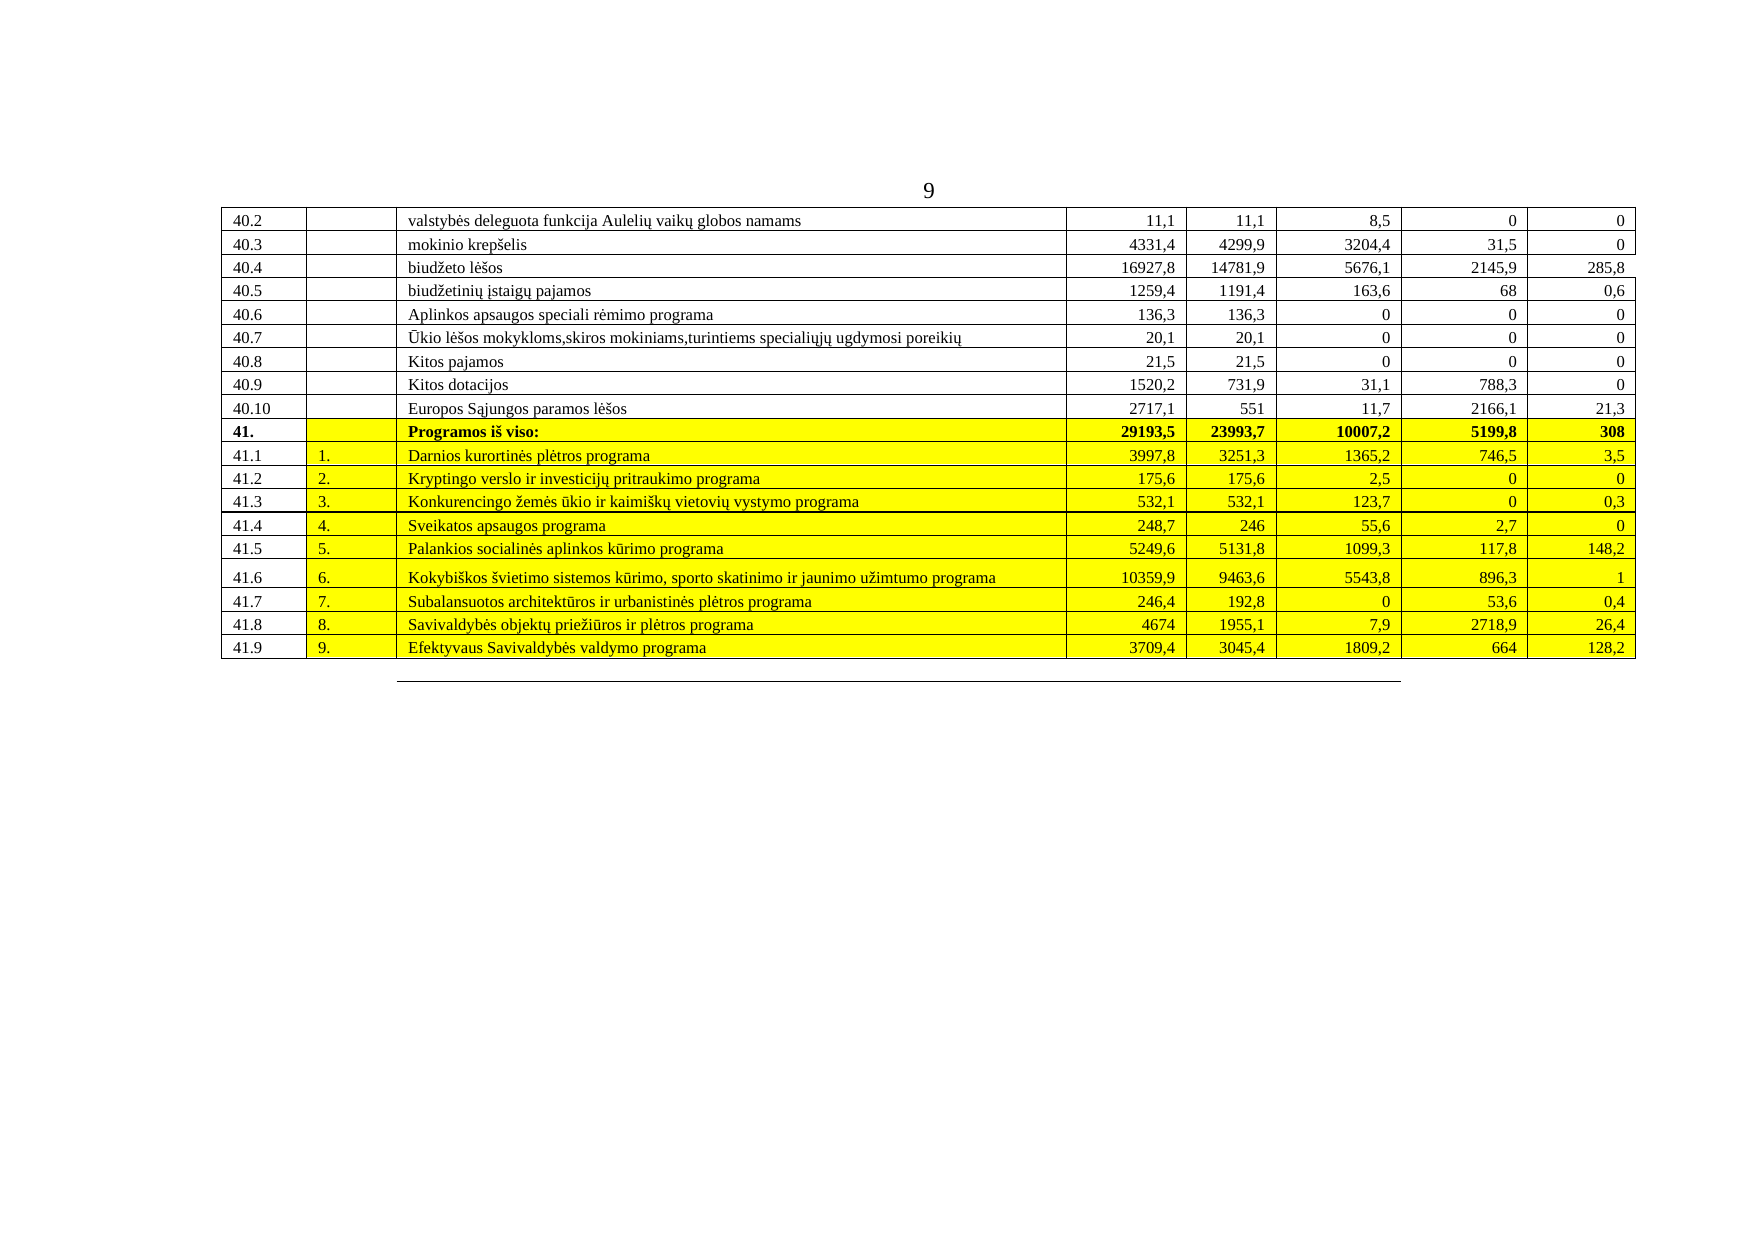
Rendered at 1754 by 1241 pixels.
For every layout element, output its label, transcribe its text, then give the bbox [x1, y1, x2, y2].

table_cell Kitos dotacijos [397, 372, 1066, 394]
table_cell [1186, 659, 1276, 681]
table_cell [397, 659, 1067, 681]
table_cell mokinio krepšelis [397, 231, 1066, 253]
table_cell 4331,4 [1067, 231, 1186, 253]
table_cell 40.10 [222, 395, 306, 418]
table_cell [307, 348, 396, 371]
table_cell 0,3 [1528, 489, 1635, 511]
table_cell 0 [1528, 231, 1635, 253]
table_cell [307, 325, 396, 347]
table_cell 21,5 [1187, 348, 1276, 371]
table_cell 41.2 [222, 466, 306, 488]
table_cell 117,8 [1402, 536, 1527, 558]
table_cell 2,7 [1402, 513, 1527, 535]
table_cell 746,5 [1402, 442, 1527, 464]
table_cell 3204,4 [1277, 231, 1401, 253]
table_cell [1401, 681, 1528, 704]
table_cell 7,9 [1277, 612, 1401, 634]
table_cell 8,5 [1277, 208, 1401, 230]
table_cell 248,7 [1067, 513, 1186, 535]
table_cell biudžeto lėšos [397, 255, 1066, 277]
table_cell [307, 231, 396, 253]
table_cell 5249,6 [1067, 536, 1186, 558]
table_cell 1955,1 [1187, 612, 1276, 634]
table_cell 55,6 [1277, 513, 1401, 535]
table_cell 8. [307, 612, 396, 634]
table_cell Sveikatos apsaugos programa [397, 513, 1066, 535]
table_cell 0 [1277, 348, 1401, 371]
table_cell [1528, 681, 1636, 704]
table_cell 1365,2 [1277, 442, 1401, 464]
table_cell 2717,1 [1067, 395, 1186, 418]
table_cell [307, 395, 396, 418]
table_cell 0 [1402, 466, 1527, 488]
table_cell 20,1 [1067, 325, 1186, 347]
table_cell 10007,2 [1277, 419, 1401, 441]
table_cell [307, 659, 397, 681]
table_cell 16927,8 [1067, 255, 1186, 277]
table_cell 128,2 [1528, 635, 1635, 657]
table_cell 29193,5 [1067, 419, 1186, 441]
table_cell [307, 681, 397, 704]
table_cell 1191,4 [1187, 278, 1276, 300]
table_cell 896,3 [1402, 559, 1527, 587]
table_cell 21,5 [1067, 348, 1186, 371]
table_cell valstybės deleguota funkcija Aulelių vaikų globos namams [397, 208, 1066, 230]
table_cell 285,8 [1528, 255, 1636, 277]
table_cell 41.7 [222, 588, 306, 611]
table_cell 40.3 [222, 231, 306, 253]
table_cell 1099,3 [1277, 536, 1401, 558]
table_cell 11,7 [1277, 395, 1401, 418]
table_cell 40.2 [222, 208, 306, 230]
table_cell 2166,1 [1402, 395, 1527, 418]
table_cell 14781,9 [1187, 255, 1276, 277]
table_cell 2718,9 [1402, 612, 1527, 634]
table_cell 20,1 [1187, 325, 1276, 347]
table_cell 175,6 [1187, 466, 1276, 488]
table_cell 4674 [1067, 612, 1186, 634]
table_cell 4. [307, 513, 396, 535]
table_cell 23993,7 [1187, 419, 1276, 441]
table_cell Programos iš viso: [397, 419, 1066, 441]
table_cell [397, 682, 1067, 704]
table_cell 0 [1402, 325, 1527, 347]
table_cell 2145,9 [1402, 255, 1527, 277]
table_cell 41.5 [222, 536, 306, 558]
table_cell 26,4 [1528, 612, 1635, 634]
table_cell [1276, 682, 1401, 704]
table_cell Kokybiškos švietimo sistemos kūrimo, sporto skatinimo ir jaunimo užimtumo programa [397, 559, 1066, 587]
table_cell 0 [1402, 208, 1527, 230]
table_cell Savivaldybės objektų priežiūros ir plėtros programa [397, 612, 1066, 634]
table_cell 41. [222, 419, 306, 441]
table_cell 0 [1402, 348, 1527, 371]
table_cell [222, 659, 307, 681]
table_cell 0 [1528, 301, 1635, 324]
table_cell 664 [1402, 635, 1527, 657]
table_cell 3251,3 [1187, 442, 1276, 464]
table_cell [307, 255, 396, 277]
table_cell 0 [1402, 301, 1527, 324]
table_cell [1067, 659, 1186, 681]
table_cell [307, 301, 396, 324]
table_cell 0 [1528, 372, 1635, 394]
table_cell 40.8 [222, 348, 306, 371]
table_cell 41.3 [222, 489, 306, 511]
table_cell [1276, 659, 1401, 681]
table_cell [1401, 659, 1528, 681]
table_cell [307, 278, 396, 300]
table_cell 2. [307, 466, 396, 488]
table_cell 41.8 [222, 612, 306, 634]
table_cell 123,7 [1277, 489, 1401, 511]
table_cell [307, 372, 396, 394]
table_cell 6. [307, 559, 396, 587]
table_cell 1809,2 [1277, 635, 1401, 657]
table_cell [1528, 659, 1636, 681]
table_cell 5199,8 [1402, 419, 1527, 441]
table_cell [1067, 682, 1186, 704]
table_cell 40.4 [222, 255, 306, 277]
table_cell 68 [1402, 278, 1527, 300]
table_cell 532,1 [1187, 489, 1276, 511]
table_cell 21,3 [1528, 395, 1635, 418]
table_cell 175,6 [1067, 466, 1186, 488]
table_cell biudžetinių įstaigų pajamos [397, 278, 1066, 300]
table_cell 3,5 [1528, 442, 1635, 464]
table_cell 1 [1528, 559, 1635, 587]
table_cell Aplinkos apsaugos speciali rėmimo programa [397, 301, 1066, 324]
table_cell 0 [1528, 208, 1635, 230]
table_cell 40.5 [222, 278, 306, 300]
table_cell 11,1 [1067, 208, 1186, 230]
table_cell 3. [307, 489, 396, 511]
table_cell 5676,1 [1277, 255, 1401, 277]
table_cell 3709,4 [1067, 635, 1186, 657]
table_cell 163,6 [1277, 278, 1401, 300]
table_cell 148,2 [1528, 536, 1635, 558]
table_cell 53,6 [1402, 588, 1527, 611]
table_cell [307, 208, 396, 230]
table_cell Kryptingo verslo ir investicijų pritraukimo programa [397, 466, 1066, 488]
table_cell 41.1 [222, 442, 306, 464]
table_cell 41.9 [222, 635, 306, 657]
table_cell 2,5 [1277, 466, 1401, 488]
table_cell [307, 419, 396, 441]
table_cell Darnios kurortinės plėtros programa [397, 442, 1066, 464]
table_cell 3997,8 [1067, 442, 1186, 464]
table_cell 0 [1277, 588, 1401, 611]
table_cell 31,1 [1277, 372, 1401, 394]
table_cell 11,1 [1187, 208, 1276, 230]
table_cell Subalansuotos architektūros ir urbanistinės plėtros programa [397, 588, 1066, 611]
table_cell 0 [1402, 489, 1527, 511]
table_cell 9463,6 [1187, 559, 1276, 587]
table_cell 10359,9 [1067, 559, 1186, 587]
table_cell 1259,4 [1067, 278, 1186, 300]
table_cell 9. [307, 635, 396, 657]
table_cell 1. [307, 442, 396, 464]
table_cell 31,5 [1402, 231, 1527, 253]
table_cell Kitos pajamos [397, 348, 1066, 371]
table_cell 41.4 [222, 513, 306, 535]
table_cell 5543,8 [1277, 559, 1401, 587]
table_cell 5131,8 [1187, 536, 1276, 558]
table_cell 308 [1528, 419, 1635, 441]
table_cell 136,3 [1187, 301, 1276, 324]
table_cell Palankios socialinės aplinkos kūrimo programa [397, 536, 1066, 558]
table_cell 0 [1277, 325, 1401, 347]
table_cell 0 [1528, 325, 1635, 347]
table_cell 7. [307, 588, 396, 611]
table_cell 788,3 [1402, 372, 1527, 394]
table_cell Konkurencingo žemės ūkio ir kaimiškų vietovių vystymo programa [397, 489, 1066, 511]
table_cell 40.7 [222, 325, 306, 347]
table_cell 0 [1528, 513, 1635, 535]
table_cell 0 [1277, 301, 1401, 324]
table_cell Ūkio lėšos mokykloms,skiros mokiniams,turintiems specialiųjų ugdymosi poreikių [397, 325, 1066, 347]
table_cell Europos Sąjungos paramos lėšos [397, 395, 1066, 418]
table_cell 1520,2 [1067, 372, 1186, 394]
table_cell 3045,4 [1187, 635, 1276, 657]
table_cell 40.6 [222, 301, 306, 324]
table_cell 0 [1528, 348, 1635, 371]
table_cell 246,4 [1067, 588, 1186, 611]
table_cell 136,3 [1067, 301, 1186, 324]
table_cell 40.9 [222, 372, 306, 394]
table_cell 551 [1187, 395, 1276, 418]
table_cell 0 [1528, 466, 1635, 488]
table_cell 4299,9 [1187, 231, 1276, 253]
table_cell [222, 681, 307, 704]
table_cell 246 [1187, 513, 1276, 535]
table_cell Efektyvaus Savivaldybės valdymo programa [397, 635, 1066, 657]
table_cell 5. [307, 536, 396, 558]
table_cell 532,1 [1067, 489, 1186, 511]
table_cell 731,9 [1187, 372, 1276, 394]
table_cell 0,6 [1528, 278, 1635, 300]
table_cell [1186, 682, 1276, 704]
table_cell 192,8 [1187, 588, 1276, 611]
table_cell 41.6 [222, 559, 306, 587]
table_cell 0,4 [1528, 588, 1635, 611]
